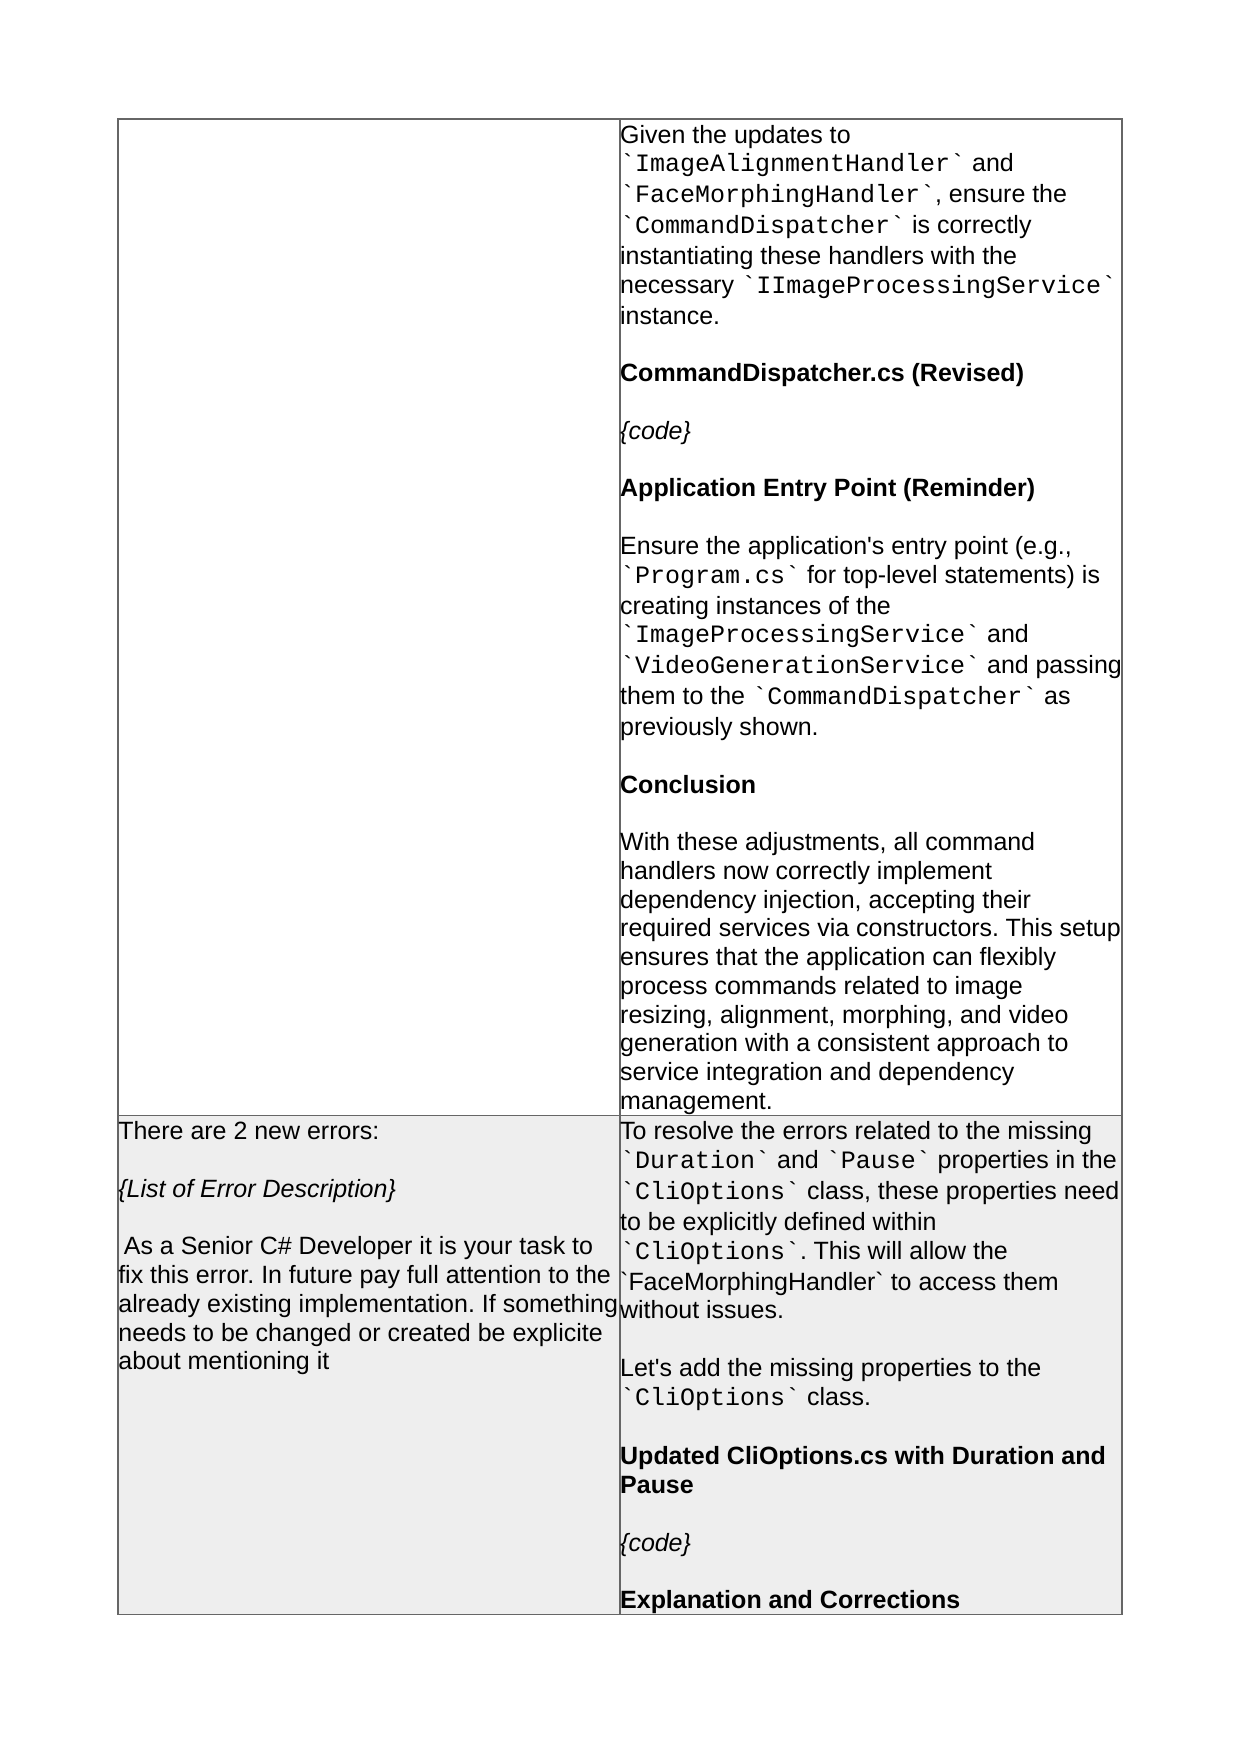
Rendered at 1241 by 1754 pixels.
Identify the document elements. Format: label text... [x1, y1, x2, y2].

table_cell To resolve the errors related to the missing `Duration` and `Pause` properties in the `CliOptions` class, these properties need to be explicitly defined within `CliOptions`. This will allow the `FaceMorphingHandler` to access them without issues. Let's add the missing properties to the `CliOptions` class. Updated CliOptions.cs with Duration and Pause {code} Explanation and Corrections [621, 1116, 1121, 1614]
table_cell Given the updates to `ImageAlignmentHandler` and `FaceMorphingHandler`, ensure the `CommandDispatcher` is correctly instantiating these handlers with the necessary `IImageProcessingService` instance. CommandDispatcher.cs (Revised) {code} Application Entry Point (Reminder) Ensure the application's entry point (e.g., `Program.cs` for top-level statements) is creating instances of the `ImageProcessingService` and `VideoGenerationService` and passing them to the `CommandDispatcher` as previously shown. Conclusion With these adjustments, all command handlers now correctly implement dependency injection, accepting their required services via constructors. This setup ensures that the application can flexibly process commands related to image resizing, alignment, morphing, and video generation with a consistent approach to service integration and dependency management. [621, 120, 1121, 1115]
table_cell [119, 120, 619, 1115]
table_cell There are 2 new errors: {List of Error Description} As a Senior C# Developer it is your task to fix this error. In future pay full attention to the already existing implementation. If something needs to be changed or created be explicite about mentioning it [119, 1116, 619, 1614]
